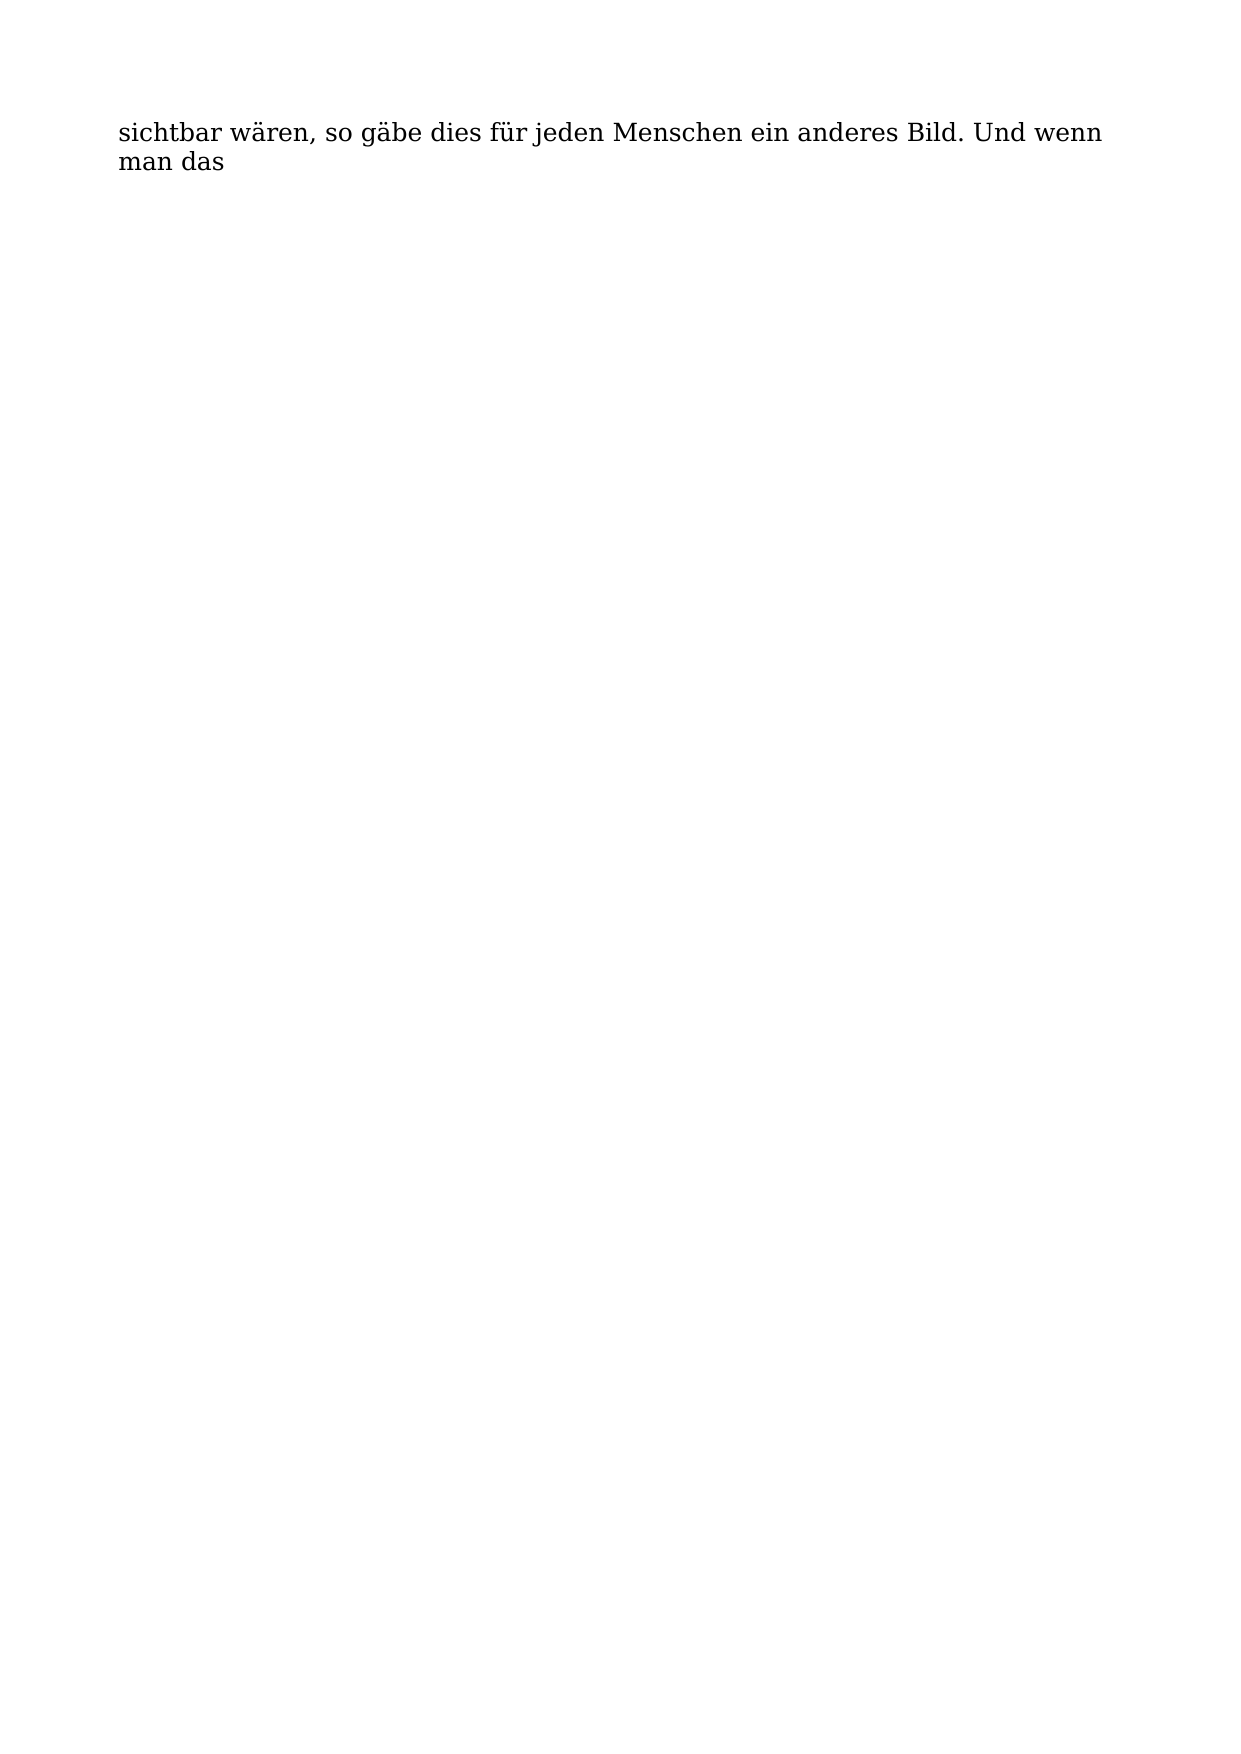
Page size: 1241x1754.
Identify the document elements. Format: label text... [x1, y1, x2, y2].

text sichtbar wären, so gäbe dies für jeden Menschen ein anderes Bild. Und wenn man das [118, 118, 1122, 176]
